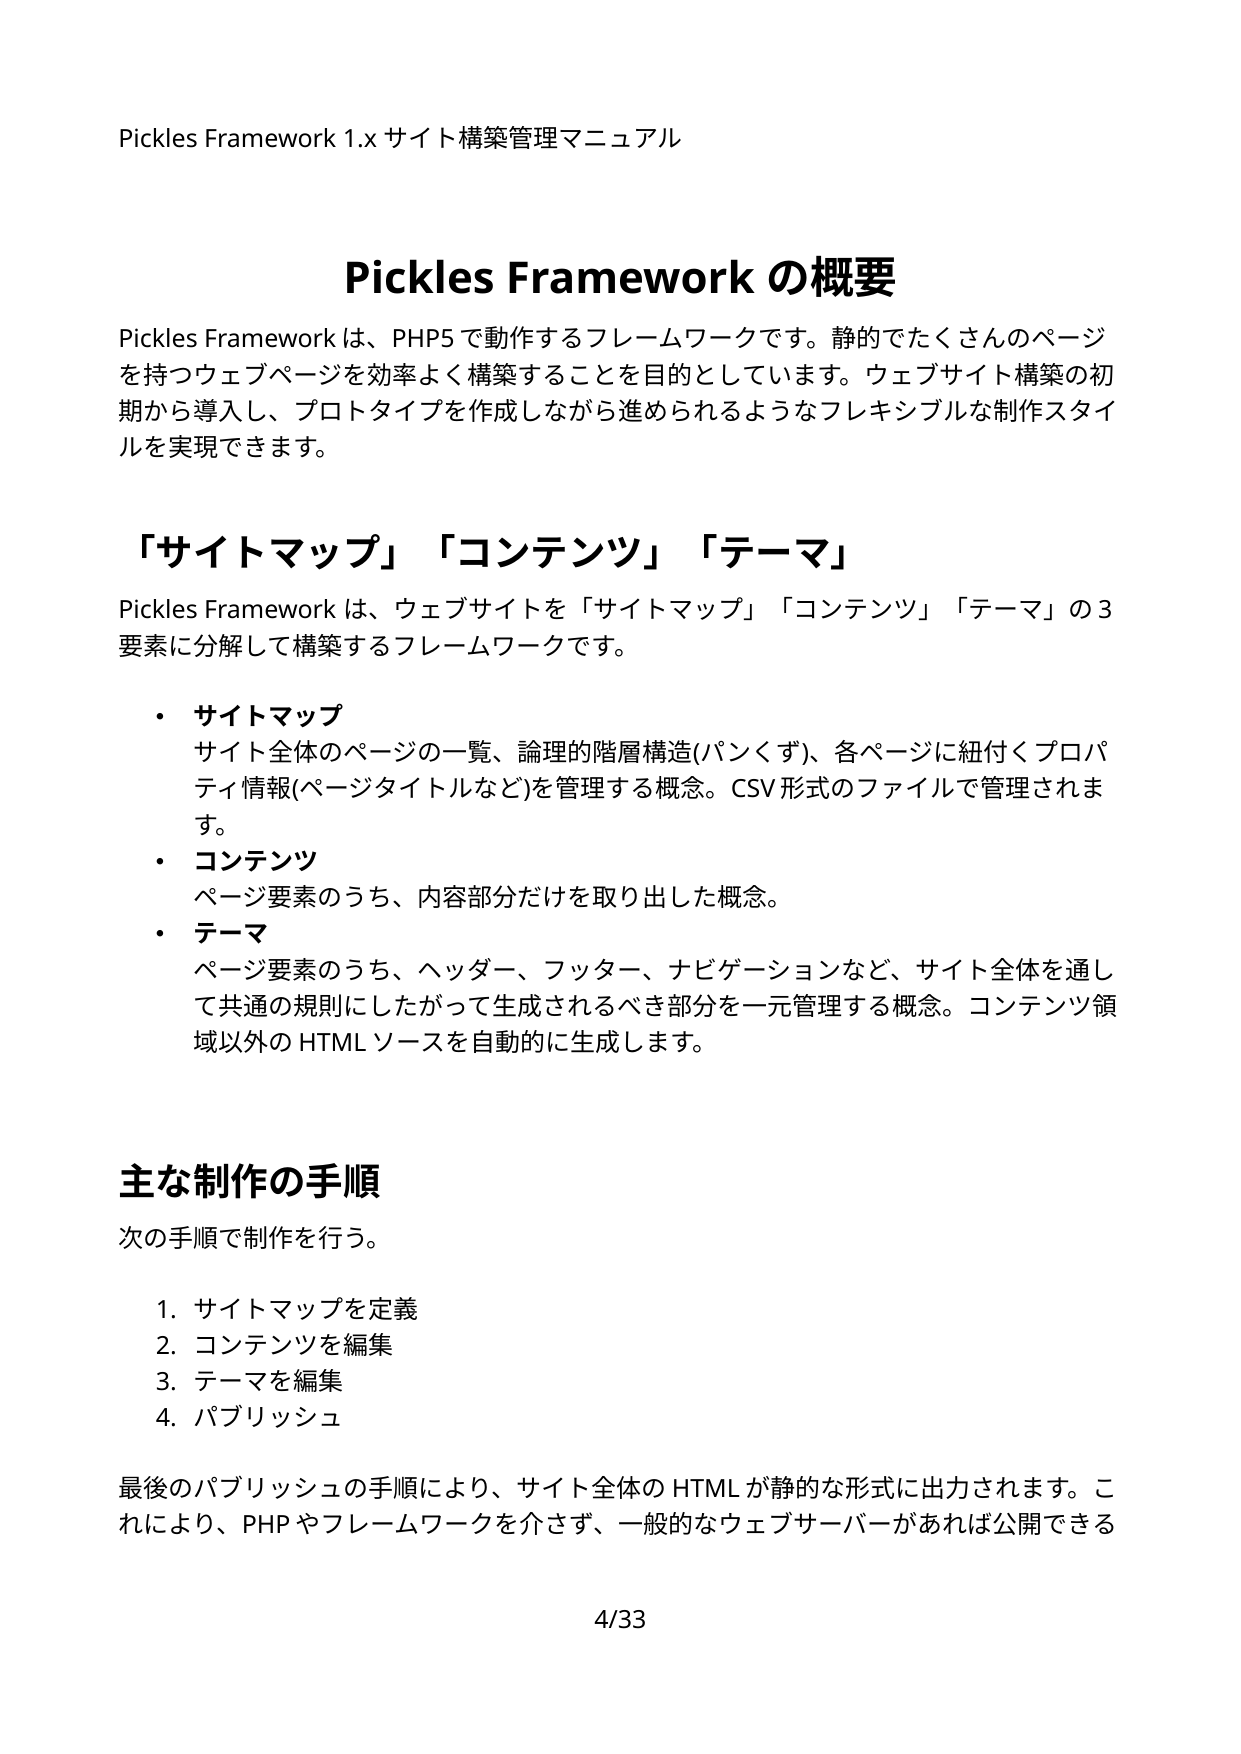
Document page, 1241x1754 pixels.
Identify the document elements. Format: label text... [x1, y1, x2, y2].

text Pickles Frameworkは、PHP5で動作するフレームワークです。静的でたくさんのページを持つウェブページを効率よく構築することを目的としています。ウェブサイト構築の初期から導入し、プロトタイプを作成しながら進められるようなフレキシブルな制作スタイルを実現できます。 [118, 319, 1122, 464]
text 次の手順で制作を行う。 [118, 1219, 1122, 1255]
subtitle 「サイトマップ」「コンテンツ」「テーマ」 [118, 523, 1122, 577]
list サイトマップを定義 [156, 1289, 1122, 1325]
subtitle 主な制作の手順 [118, 1152, 1122, 1206]
list テーマ ページ要素のうち、ヘッダー、フッター、ナビゲーションなど、サイト全体を通して共通の規則にしたがって生成されるべき部分を一元管理する概念。コンテンツ領域以外のHTMLソースを自動的に生成します。 [156, 914, 1122, 1059]
subtitle Pickles Framework の概要 [118, 243, 1122, 306]
list テーマを編集 [156, 1362, 1122, 1398]
text Pickles Framework は、ウェブサイトを「サイトマップ」「コンテンツ」「テーマ」の3要素に分解して構築するフレームワークです。 [118, 590, 1122, 662]
list コンテンツ ページ要素のうち、内容部分だけを取り出した概念。 [156, 841, 1122, 914]
list コンテンツを編集 [156, 1325, 1122, 1362]
list サイトマップ サイト全体のページの一覧、論理的階層構造(パンくず)、各ページに紐付くプロパティ情報(ページタイトルなど)を管理する概念。CSV形式のファイルで管理されます。 [156, 696, 1122, 841]
text 最後のパブリッシュの手順により、サイト全体のHTMLが静的な形式に出力されます。これにより、PHPやフレームワークを介さず、一般的なウェブサーバーがあれば公開できる [118, 1468, 1122, 1541]
list パブリッシュ [156, 1398, 1122, 1434]
